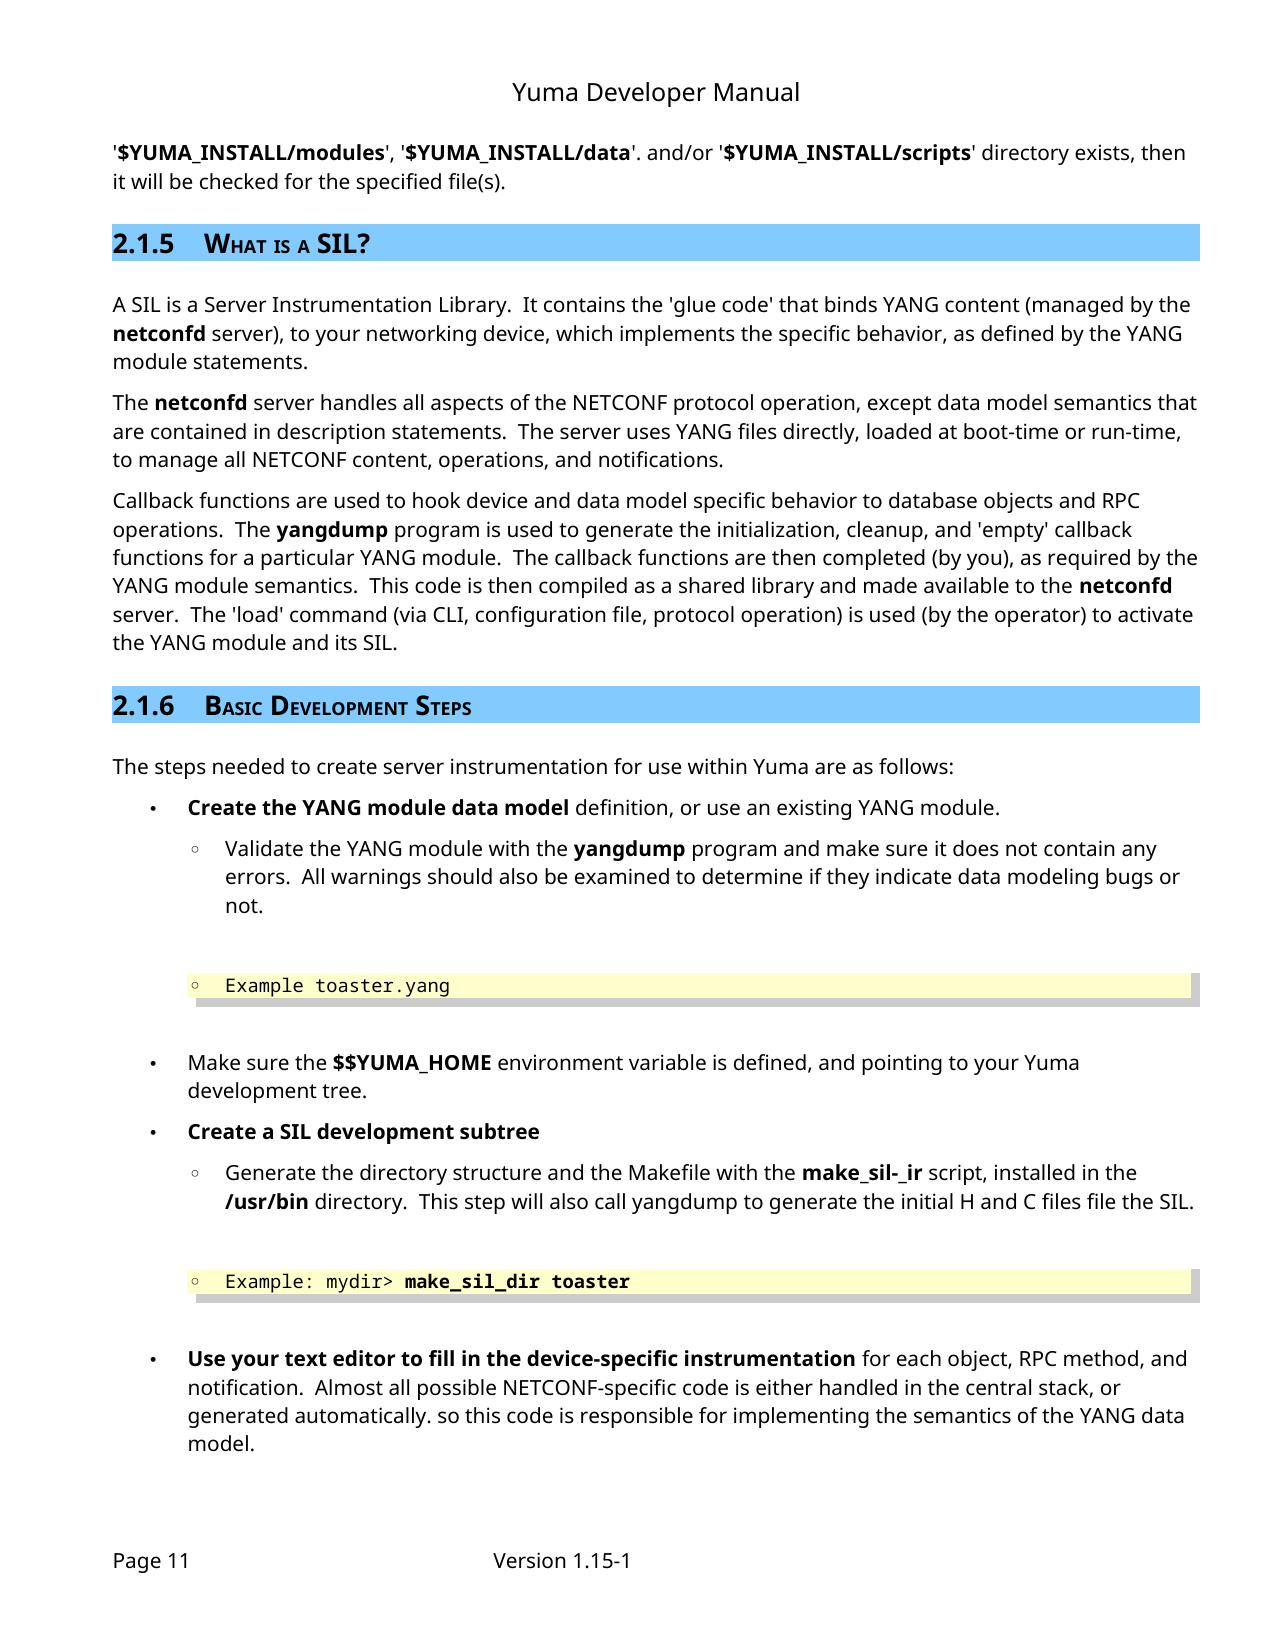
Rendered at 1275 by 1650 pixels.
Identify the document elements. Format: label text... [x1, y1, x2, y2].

list Use your text editor to fill in the device-specific instrumentation for each object, RPC method, and notification. Almost all possible NETCONF-specific code is either handled in the central stack, or generated automatically. so this code is responsible for implementing the semantics of the YANG data model. [150, 1344, 1200, 1458]
list Example toaster.yang [187, 973, 1191, 998]
list Make sure the $$YUMA_HOME environment variable is defined, and pointing to your Yuma development tree. [150, 1048, 1200, 1105]
subtitle What is a SIL? [112, 224, 1200, 261]
text A SIL is a Server Instrumentation Library. It contains the 'glue code' that binds YANG content (managed by the netconfd server), to your networking device, which implements the specific behavior, as defined by the YANG module statements. [112, 291, 1200, 376]
subtitle Basic Development Steps [112, 686, 1200, 723]
list Generate the directory structure and the Makefile with the make_sil-_ir script, installed in the /usr/bin directory. This step will also call yangdump to generate the initial H and C files file the SIL. [187, 1158, 1200, 1215]
text The steps needed to create server instrumentation for use within Yuma are as follows: [112, 752, 1200, 781]
list Example: mydir> make_sil_dir toaster [187, 1269, 1191, 1294]
text The netconfd server handles all aspects of the NETCONF protocol operation, except data model semantics that are contained in description statements. The server uses YANG files directly, loaded at boot-time or run-time, to manage all NETCONF content, operations, and notifications. [112, 388, 1200, 474]
list Create the YANG module data model definition, or use an existing YANG module. [150, 793, 1200, 821]
list Create a SIL development subtree [150, 1117, 1200, 1146]
list Validate the YANG module with the yangdump program and make sure it does not contain any errors. All warnings should also be examined to determine if they indicate data modeling bugs or not. [187, 834, 1200, 919]
text Callback functions are used to hook device and data model specific behavior to database objects and RPC operations. The yangdump program is used to generate the initialization, cleanup, and 'empty' callback functions for a particular YANG module. The callback functions are then completed (by you), as required by the YANG module semantics. This code is then compiled as a shared library and made available to the netconfd server. The 'load' command (via CLI, configuration file, protocol operation) is used (by the operator) to activate the YANG module and its SIL. [112, 486, 1200, 657]
text '$YUMA_INSTALL/modules', '$YUMA_INSTALL/data'. and/or '$YUMA_INSTALL/scripts' directory exists, then it will be checked for the specified file(s). [112, 138, 1200, 195]
